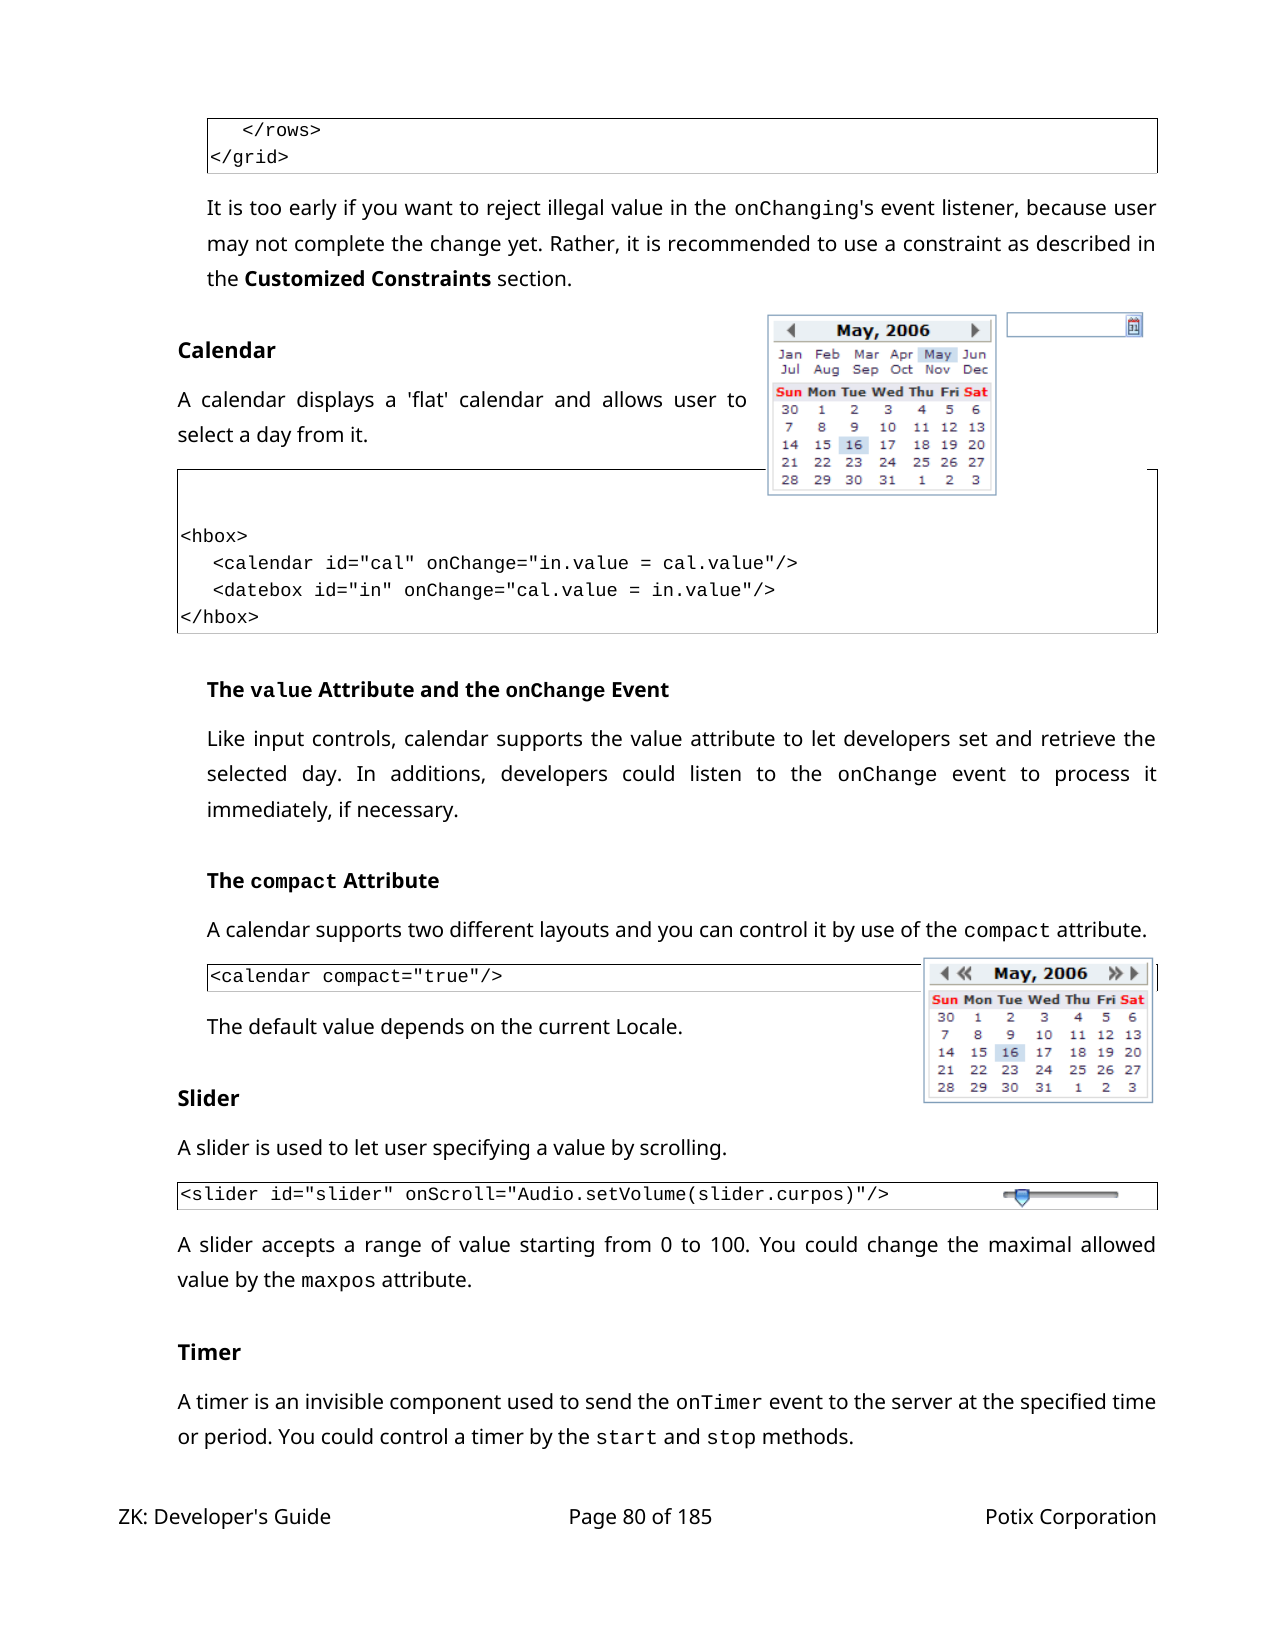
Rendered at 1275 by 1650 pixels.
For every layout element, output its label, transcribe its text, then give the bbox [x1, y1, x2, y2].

subtitle Slider [177, 1083, 1157, 1113]
text <calendar compact="true"/> [208, 965, 921, 991]
text <calendar id="cal" onChange="in.value = cal.value"/> [178, 551, 1157, 575]
text A calendar supports two different layouts and you can control it by use of the compact attribute. [207, 915, 1157, 943]
text <slider id="slider" onScroll="Audio.setVolume(slider.curpos)"/> [178, 1183, 1157, 1209]
text </rows> [208, 119, 1157, 142]
subtitle Timer [177, 1336, 1157, 1366]
text It is too early if you want to reject illegal value in the onChanging's event listener, because user may not complete the change yet. Rather, it is recommended to use a constraint as described in the Customized Constraints section. [207, 193, 1157, 292]
text </grid> [208, 145, 1157, 173]
text A calendar displays a 'flat' calendar and allows user to select a day from it. [177, 385, 765, 449]
text A slider is used to let user specifying a value by scrolling. [177, 1133, 1157, 1162]
subtitle Calendar [177, 335, 765, 365]
text A slider accepts a range of value starting from 0 to 100. You could change the maximal allowed value by the maxpos attribute. [177, 1230, 1157, 1294]
picture [921, 954, 1157, 1107]
subtitle The compact Attribute [207, 866, 1157, 894]
subtitle The value Attribute and the onChange Event [207, 675, 1157, 704]
text <hbox> [178, 524, 1157, 548]
picture [1001, 1188, 1123, 1208]
picture [765, 311, 1147, 497]
text </hbox> [178, 605, 1157, 633]
text <datebox id="in" onChange="cal.value = in.value"/> [178, 578, 1157, 602]
text Like input controls, calendar supports the value attribute to let developers set and retrieve the selected day. In additions, developers could listen to the onChange event to process it immediately, if necessary. [207, 724, 1157, 823]
subtitle [1147, 335, 1157, 365]
text A timer is an invisible component used to send the onTimer event to the server at the specified time or period. You could control a timer by the start and stop methods. [177, 1387, 1157, 1451]
text The default value depends on the current Locale. [207, 1012, 921, 1040]
